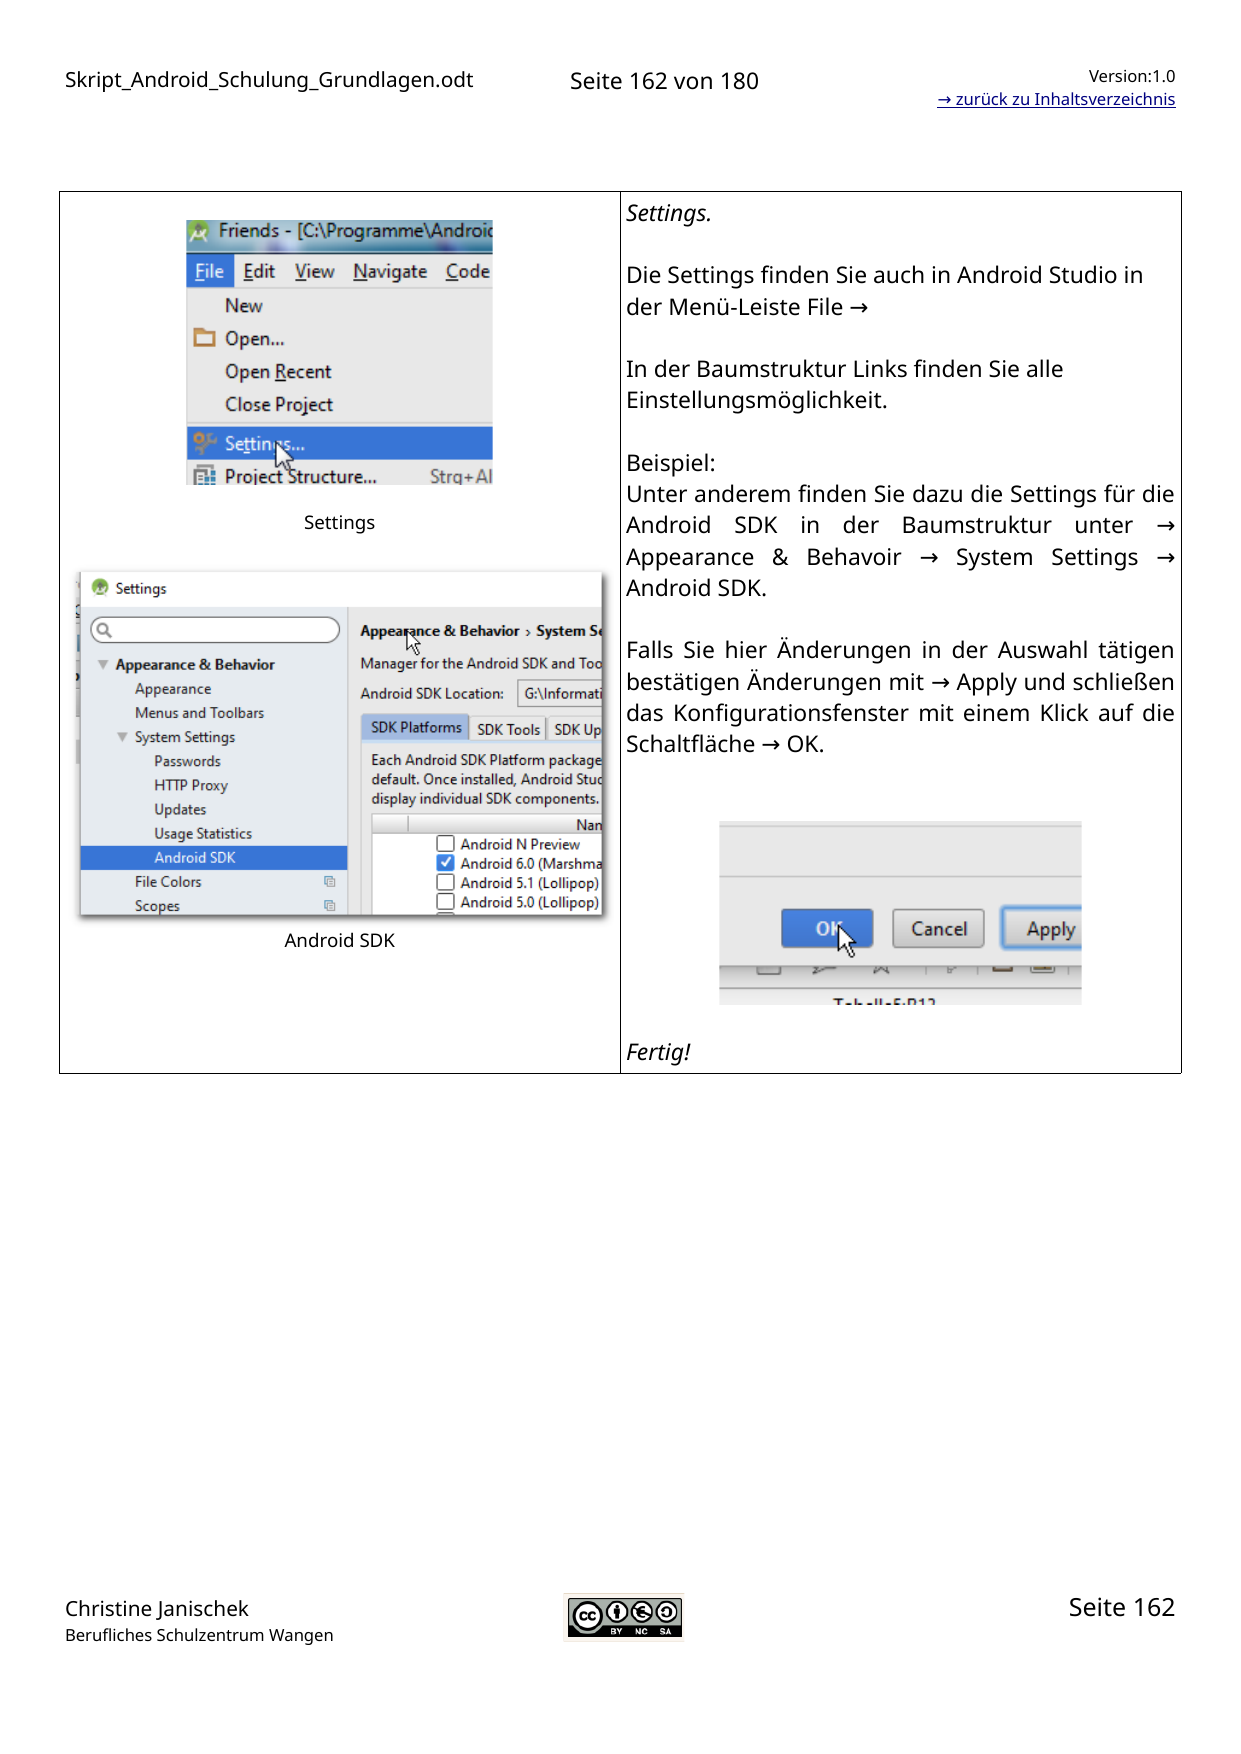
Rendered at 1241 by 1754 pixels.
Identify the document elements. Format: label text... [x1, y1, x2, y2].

table_cell Android SDK [60, 928, 620, 1073]
table_cell Settings [60, 192, 620, 927]
picture [64, 560, 615, 928]
picture [186, 220, 493, 485]
table_cell Fertig! [621, 1005, 1181, 1073]
picture [719, 821, 1082, 1005]
table_cell Settings. Die Settings finden Sie auch in Android Studio in der Menü-Leiste File → In der Baumstruktur Links finden Sie alle Einstellungsmöglichkeit. Beispiel: Unter anderem finden Sie dazu die Settings für die Android SDK in der Baumstruktur unter → Appearance & Behavoir → System Settings → Android SDK. Falls Sie hier Änderungen in der Auswahl tätigen bestätigen Änderungen mit → Apply und schließen das Konfigurationsfenster mit einem Klick auf die Schaltfläche → OK. [621, 192, 1181, 1004]
picture [563, 1592, 685, 1642]
